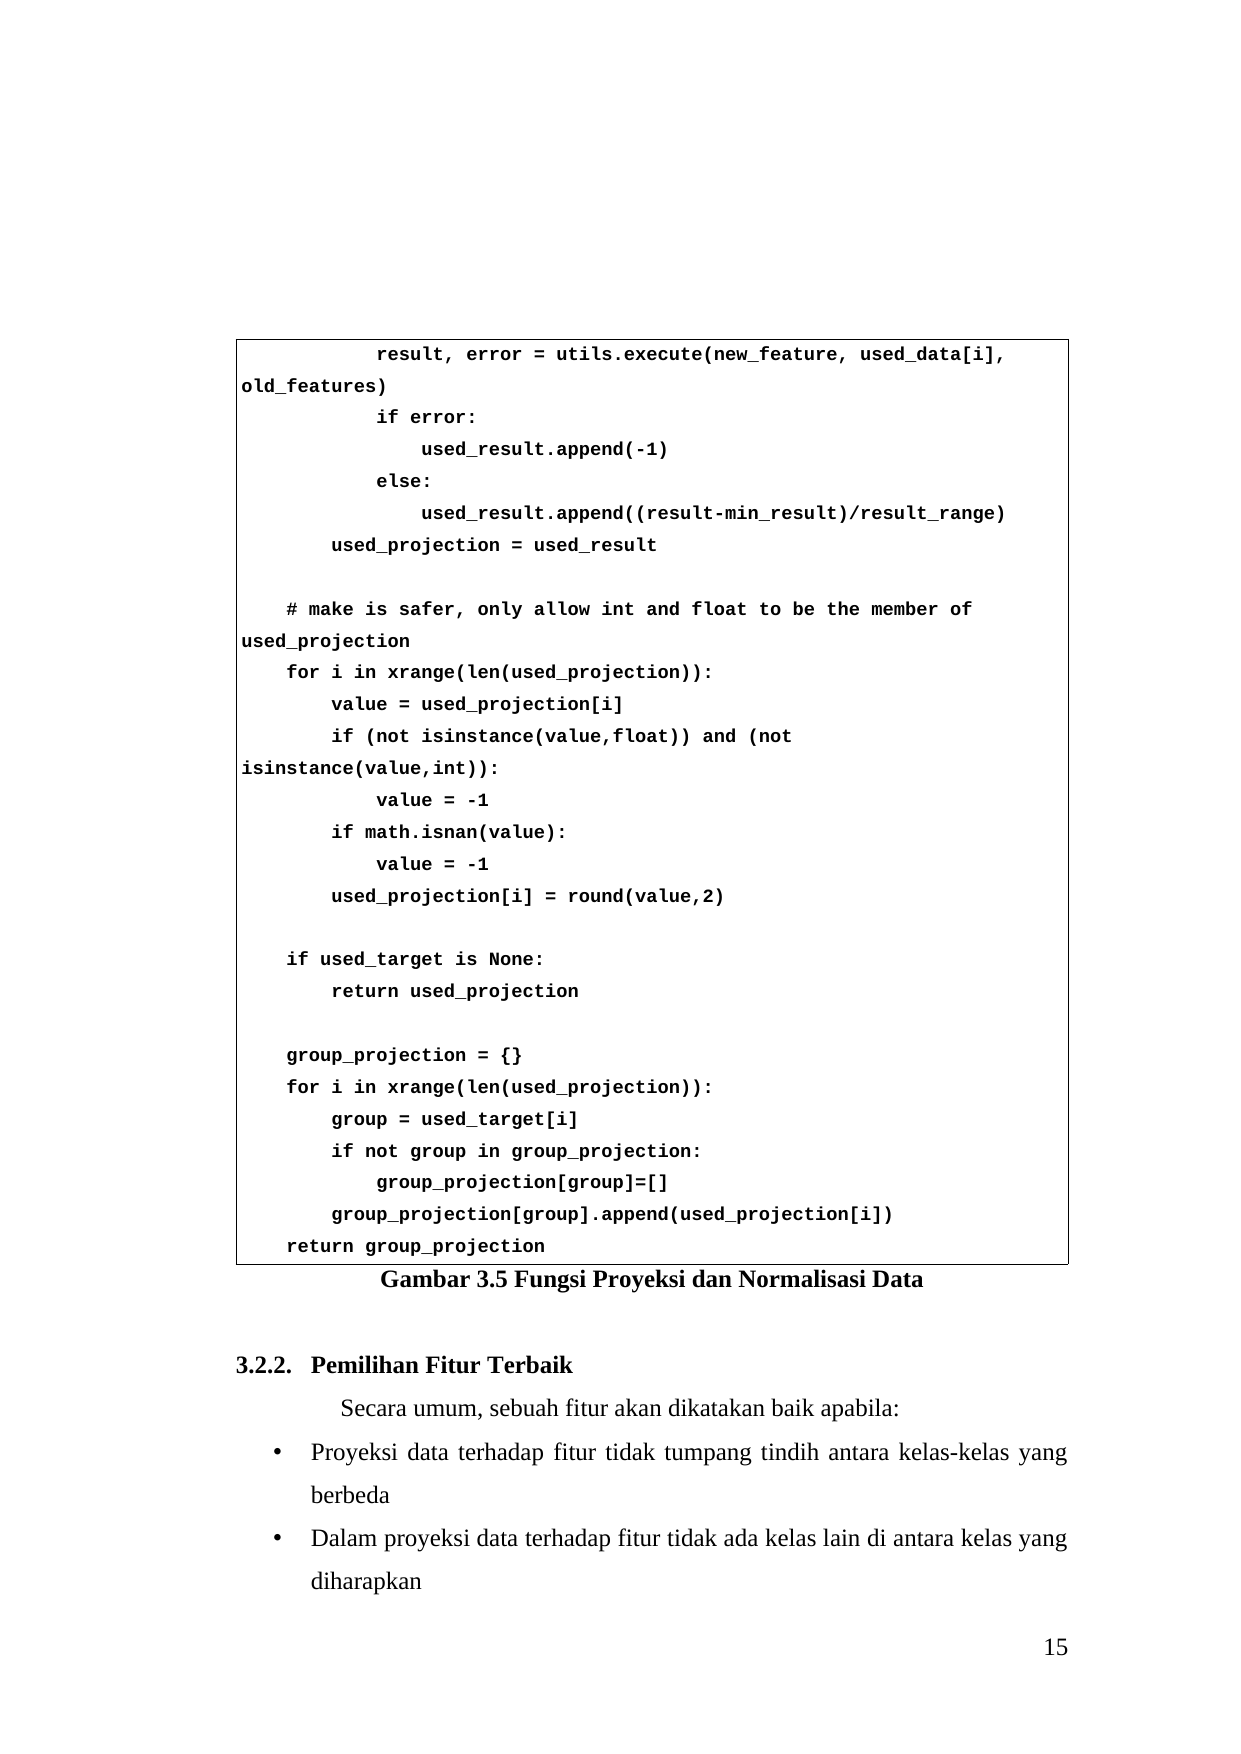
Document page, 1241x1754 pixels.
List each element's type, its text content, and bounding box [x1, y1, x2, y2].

text Secara umum, sebuah fitur akan dikatakan baik apabila: [236, 1393, 1068, 1422]
list Proyeksi data terhadap fitur tidak tumpang tindih antara kelas-kelas yang berbeda [273, 1437, 1068, 1508]
list Dalam proyeksi data terhadap fitur tidak ada kelas lain di antara kelas yang diharapkan [273, 1523, 1068, 1595]
table_header result, error = utils.execute(new_feature, used_data[i], old_features) if error: used_result.append(-1) else: used_result.append((result-min_result)/result_range) used_projection = used_result # make is safer, only allow int and float to be the member of used_projection for i in xrange(len(used_projection)): value = used_projection[i] if (not isinstance(value,float)) and (not isinstance(value,int)): value = -1 if math.isnan(value): value = -1 used_projection[i] = round(value,2) if used_target is None: return used_projection group_projection = {} for i in xrange(len(used_projection)): group = used_target[i] if not group in group_projection: group_projection[group]=[] group_projection[group].append(used_projection[i]) return group_projection [237, 340, 1068, 1264]
text Gambar 3.5 Fungsi Proyeksi dan Normalisasi Data [236, 1265, 1068, 1293]
subtitle Pemilihan Fitur Terbaik [236, 1350, 1068, 1379]
